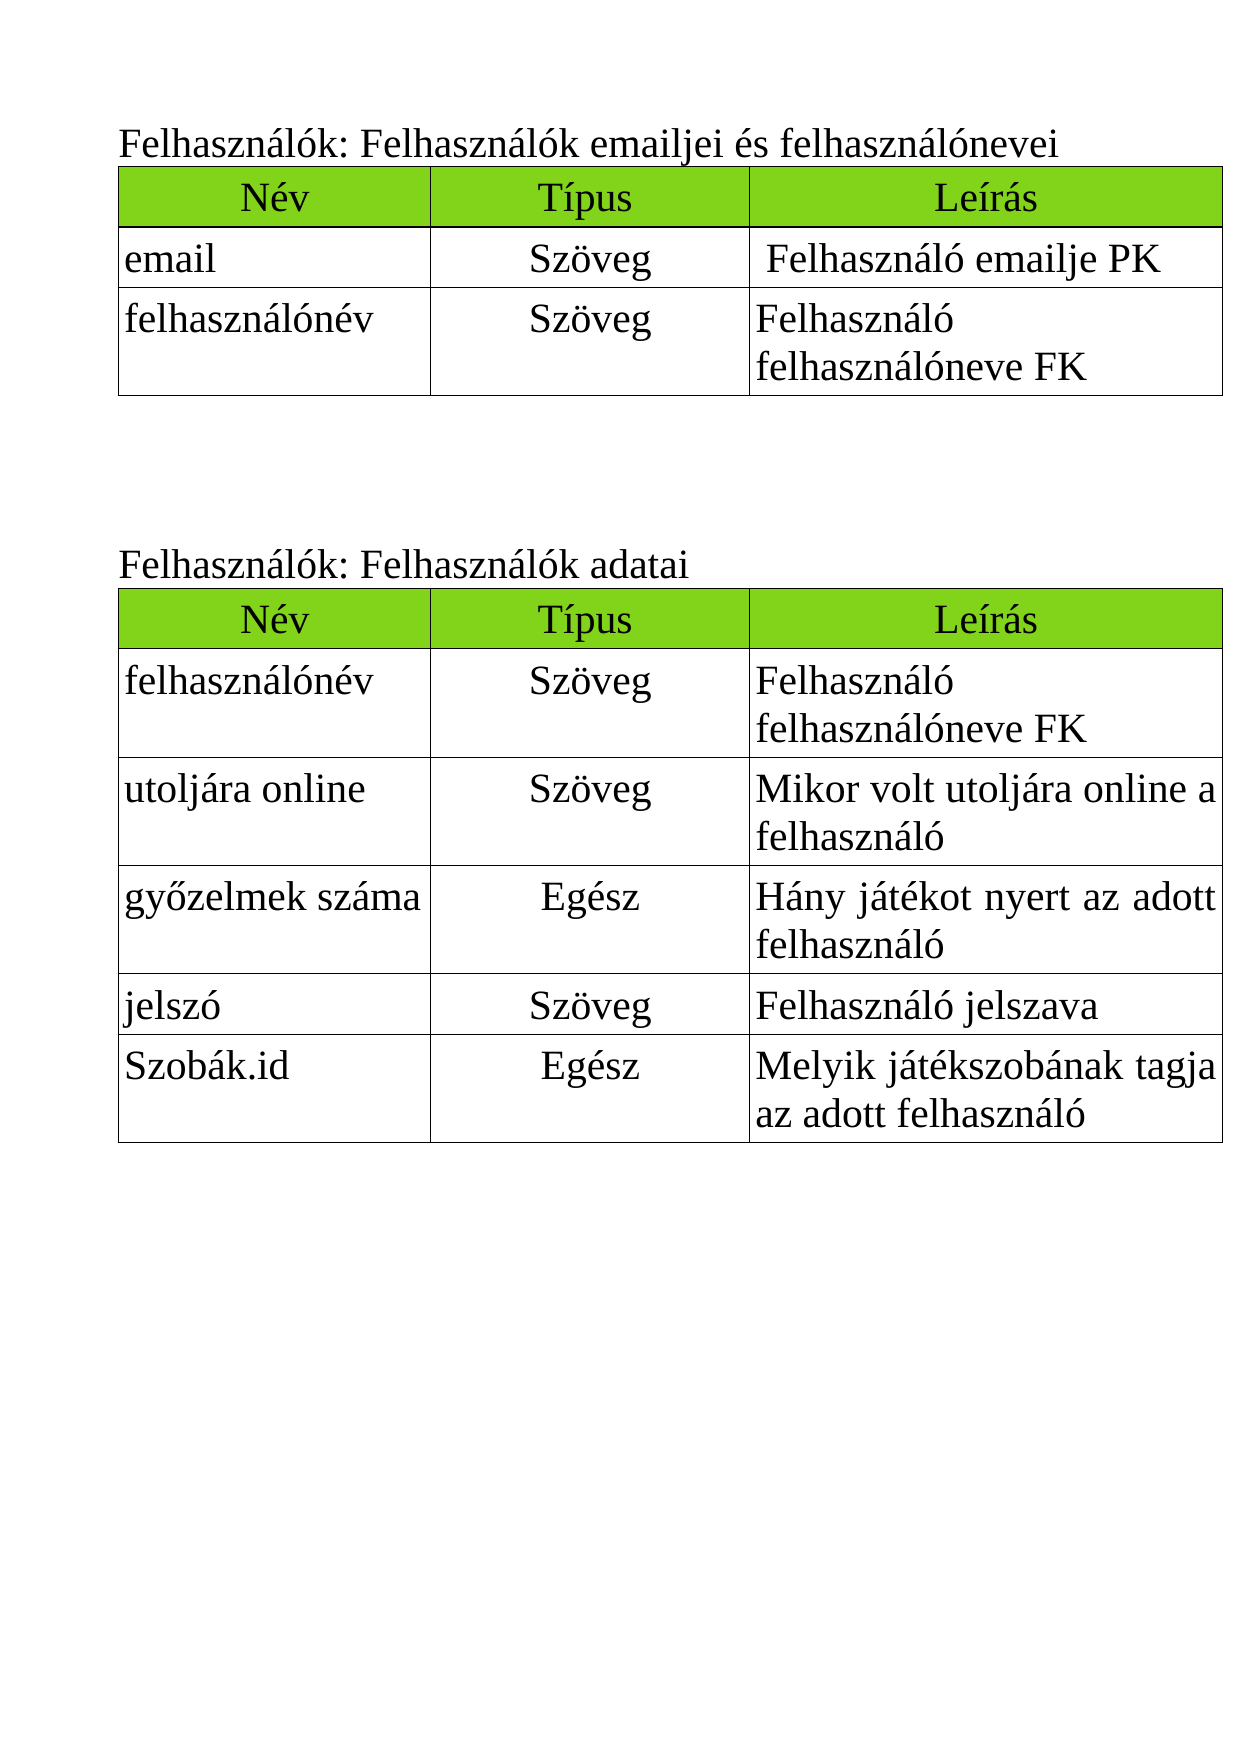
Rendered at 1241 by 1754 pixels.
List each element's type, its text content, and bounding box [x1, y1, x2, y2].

text Felhasználók: Felhasználók emailjei és felhasználónevei [118, 118, 1122, 166]
table_cell Szöveg [431, 974, 749, 1034]
table_header Név [119, 589, 430, 648]
table_cell Felhasználó felhasználóneve FK [750, 288, 1222, 395]
table_cell Melyik játékszobának tagja az adott felhasználó [750, 1035, 1222, 1142]
table_cell Felhasználó felhasználóneve FK [750, 649, 1222, 757]
table_header Név [119, 167, 430, 226]
table_cell Szöveg [431, 649, 749, 757]
table_cell Egész [431, 1035, 749, 1142]
table_header Leírás [750, 167, 1222, 226]
table_cell Szöveg [431, 758, 749, 865]
table_cell Hány játékot nyert az adott felhasználó [750, 866, 1222, 973]
table_cell jelszó [119, 974, 430, 1034]
table_header Típus [431, 589, 749, 648]
table_cell felhasználónév [119, 288, 430, 395]
table_cell Egész [431, 866, 749, 973]
table_cell Szöveg [431, 228, 749, 287]
table_header Leírás [750, 589, 1222, 648]
text Felhasználók: Felhasználók adatai [118, 540, 1122, 588]
table_cell utoljára online [119, 758, 430, 865]
table_cell győzelmek száma [119, 866, 430, 973]
table_cell Szobák.id [119, 1035, 430, 1142]
table_cell Felhasználó jelszava [750, 974, 1222, 1034]
table_header Típus [431, 167, 749, 226]
table_cell Felhasználó emailje PK [750, 228, 1222, 287]
table_cell felhasználónév [119, 649, 430, 757]
table_cell Mikor volt utoljára online a felhasználó [750, 758, 1222, 865]
table_cell Szöveg [431, 288, 749, 395]
table_cell email [119, 228, 430, 287]
